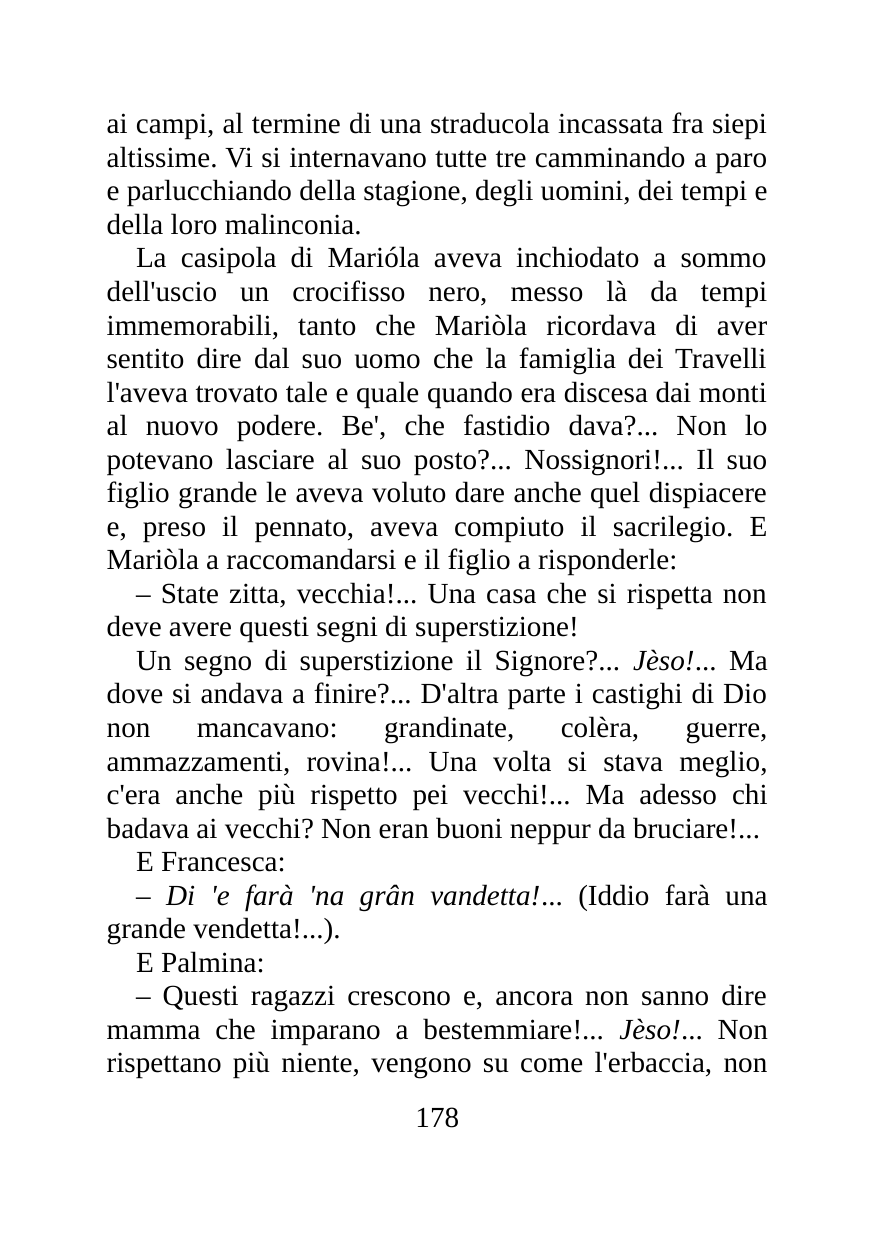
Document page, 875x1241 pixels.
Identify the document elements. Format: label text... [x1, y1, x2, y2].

text E Palmina: [106, 945, 768, 978]
text Un segno di superstizione il Signore?... Jèso!... Ma dove si andava a finire?... D'altra parte i castighi di Dio non mancavano: grandinate, colèra, guerre, ammazzamenti, rovina!... Una volta si stava meglio, c'era anche più rispetto pei vecchi!... Ma adesso chi badava ai vecchi? Non eran buoni neppur da bruciare!... [106, 643, 768, 844]
text La casipola di Marióla aveva inchiodato a sommo dell'uscio un crocifisso nero, messo là da tempi immemorabili, tanto che Mariòla ricordava di aver sentito dire dal suo uomo che la famiglia dei Travelli l'aveva trovato tale e quale quando era discesa dai monti al nuovo podere. Be', che fastidio dava?... Non lo potevano lasciare al suo posto?... Nossignori!... Il suo figlio grande le aveva voluto dare anche quel dispiacere e, preso il pennato, aveva compiuto il sacrilegio. E Mariòla a raccomandarsi e il figlio a risponderle: [106, 241, 768, 576]
text ai campi, al termine di una straducola incassata fra siepi altissime. Vi si internavano tutte tre camminando a paro e parlucchiando della stagione, degli uomini, dei tempi e della loro malinconia. [106, 106, 768, 241]
text ‒ Questi ragazzi crescono e, ancora non sanno dire mamma che imparano a bestemmiare!... Jèso!... Non rispettano più niente, vengono su come l'erbaccia, non [106, 978, 768, 1079]
text ‒ Di 'e farà 'na grân vandetta!... (Iddio farà una grande vendetta!...). [106, 878, 768, 945]
text ‒ State zitta, vecchia!... Una casa che si rispetta non deve avere questi segni di superstizione! [106, 576, 768, 643]
text E Francesca: [106, 844, 768, 878]
